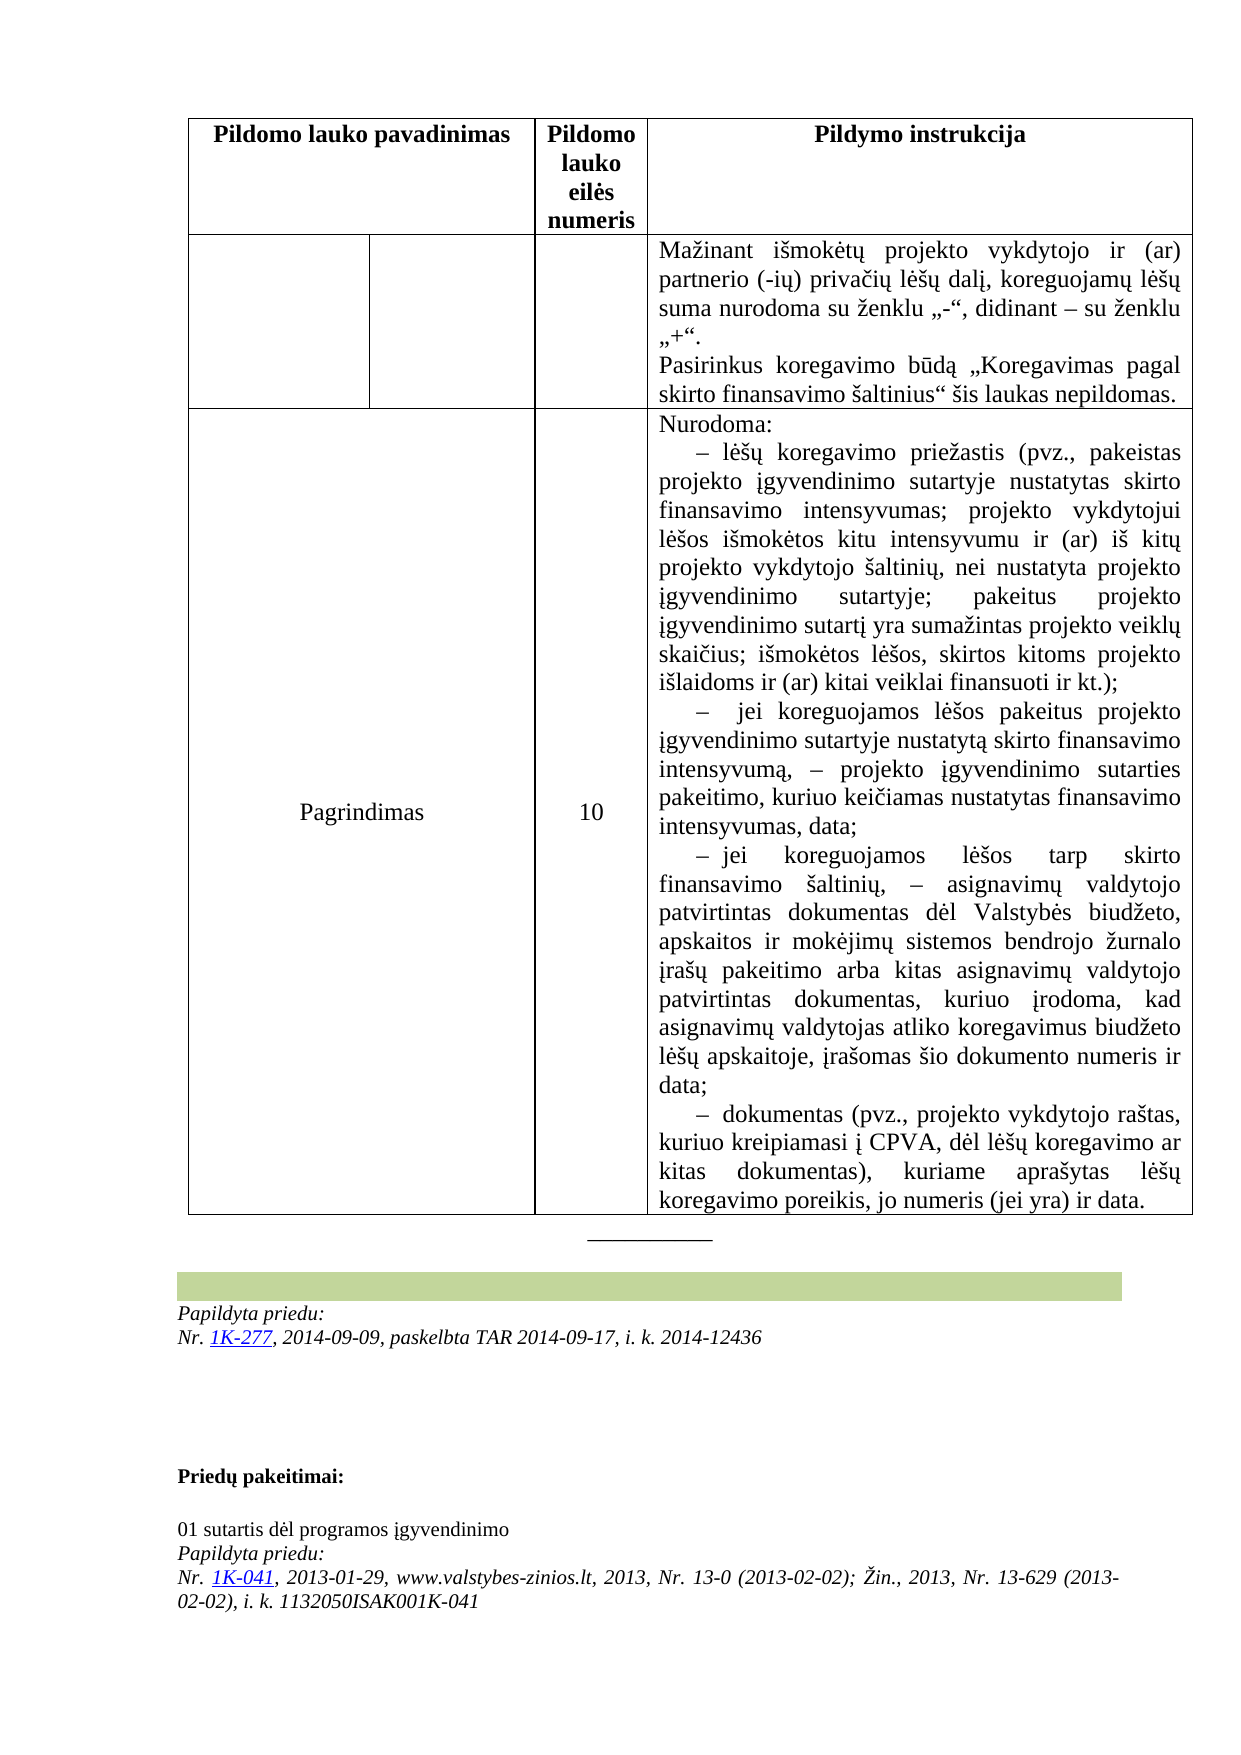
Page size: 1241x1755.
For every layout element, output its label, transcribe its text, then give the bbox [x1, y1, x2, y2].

text Nr. 1K-041, 2013-01-29, www.valstybes-zinios.lt, 2013, Nr. 13-0 (2013-02-02); Žin., 2013, Nr. 13-629 (2013-02-02), i. k. 1132050ISAK001K-041 [177, 1565, 1122, 1613]
table_cell [189, 235, 369, 408]
table_cell 10 [536, 409, 647, 1214]
text Nr. 1K-277, 2014-09-09, paskelbta TAR 2014-09-17, i. k. 2014-12436 [177, 1325, 1122, 1349]
table_cell [370, 235, 534, 408]
text Priedų pakeitimai: [177, 1464, 1122, 1488]
table_cell Pagrindimas [189, 409, 534, 1214]
text Papildyta priedu: [177, 1301, 1122, 1325]
table_cell Mažinant išmokėtų projekto vykdytojo ir (ar) partnerio (-ių) privačių lėšų dalį, koreguojamų lėšų suma nurodoma su ženklu „-“, didinant – su ženklu „+“. Pasirinkus koregavimo būdą „Koregavimas pagal skirto finansavimo šaltinius“ šis laukas nepildomas. [648, 235, 1192, 408]
table_cell Nurodoma: – lėšų koregavimo priežastis (pvz., pakeistas projekto įgyvendinimo sutartyje nustatytas skirto finansavimo intensyvumas; projekto vykdytojui lėšos išmokėtos kitu intensyvumu ir (ar) iš kitų projekto vykdytojo šaltinių, nei nustatyta projekto įgyvendinimo sutartyje; pakeitus projekto įgyvendinimo sutartį yra sumažintas projekto veiklų skaičius; išmokėtos lėšos, skirtos kitoms projekto išlaidoms ir (ar) kitai veiklai finansuoti ir kt.); – jei koreguojamos lėšos pakeitus projekto įgyvendinimo sutartyje nustatytą skirto finansavimo intensyvumą, – projekto įgyvendinimo sutarties pakeitimo, kuriuo keičiamas nustatytas finansavimo intensyvumas, data; – jei koreguojamos lėšos tarp skirto finansavimo šaltinių, – asignavimų valdytojo patvirtintas dokumentas dėl Valstybės biudžeto, apskaitos ir mokėjimų sistemos bendrojo žurnalo įrašų pakeitimo arba kitas asignavimų valdytojo patvirtintas dokumentas, kuriuo įrodoma, kad asignavimų valdytojas atliko koregavimus biudžeto lėšų apskaitoje, įrašomas šio dokumento numeris ir data; – dokumentas (pvz., projekto vykdytojo raštas, kuriuo kreipiamasi į CPVA, dėl lėšų koregavimo ar kitas dokumentas), kuriame aprašytas lėšų koregavimo poreikis, jo numeris (jei yra) ir data. [648, 409, 1192, 1214]
text 01 sutartis dėl programos įgyvendinimo [177, 1517, 1122, 1541]
text Papildyta priedu: [177, 1541, 1122, 1565]
table_header Pildomo lauko pavadinimas [189, 119, 534, 234]
text __________ [177, 1215, 1122, 1243]
table_header Pildymo instrukcija [648, 119, 1192, 234]
table_cell [536, 235, 647, 408]
table_header Pildomo lauko eilės numeris [536, 119, 647, 234]
